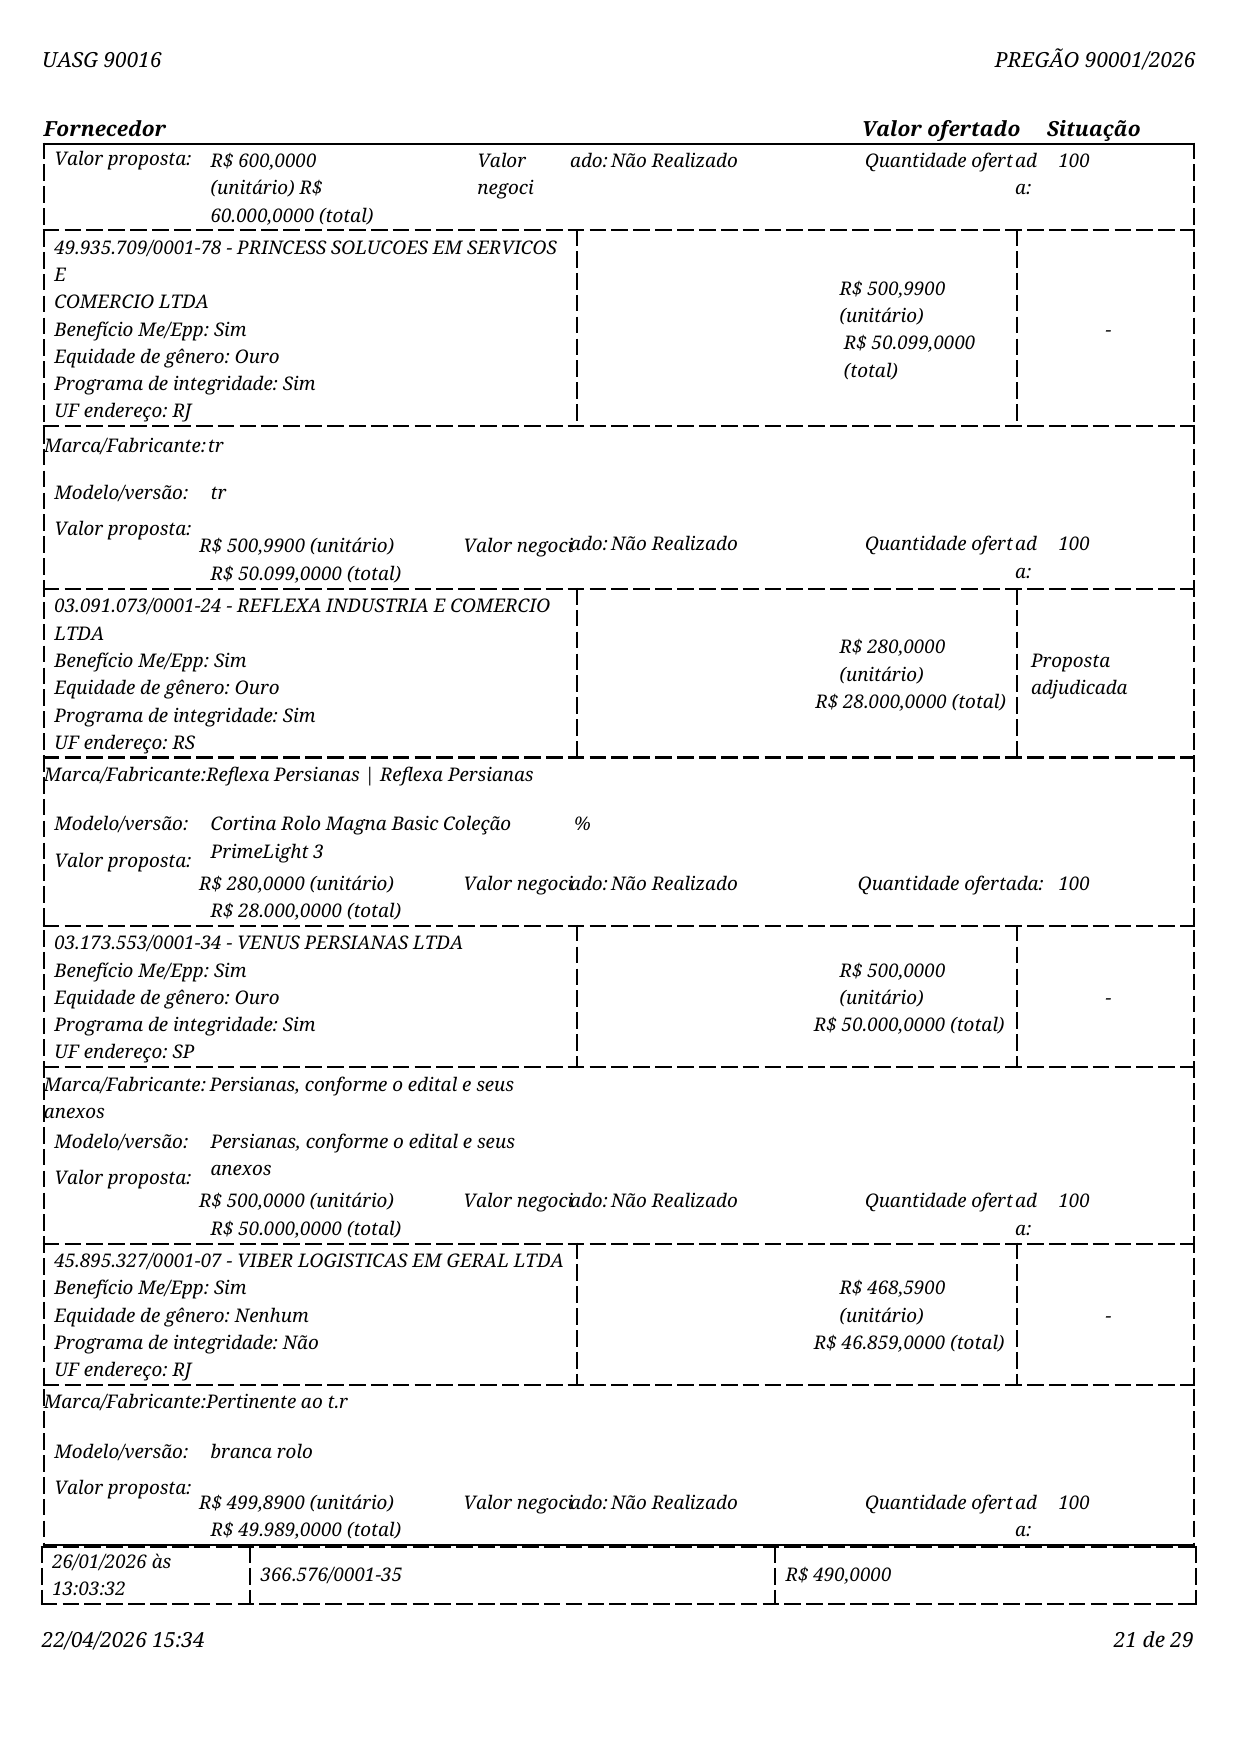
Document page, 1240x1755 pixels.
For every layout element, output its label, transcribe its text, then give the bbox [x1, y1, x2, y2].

table_cell Quantidade ofert [839, 145, 1017, 229]
table_cell [577, 1384, 787, 1435]
table_cell [577, 925, 787, 1066]
table_cell R$ 600,0000 (unitário) R$ 60.000,0000 (total) [199, 145, 477, 229]
table_cell [788, 1126, 1017, 1183]
table_cell ada: [1017, 145, 1048, 229]
table_cell [1017, 1384, 1101, 1435]
table_cell Quantidade ofert [839, 526, 1017, 588]
table_cell R$ 499,8900 (unitário) Valor negoci R$ 49.989,0000 (total) [199, 1484, 577, 1544]
table_cell R$ 500,0000 (unitário) R$ 50.000,0000 (total) [788, 925, 1017, 1066]
table_cell [1017, 1126, 1101, 1183]
table_cell 49.935.709/0001-78 - PRINCESS SOLUCOES EM SERVICOS E COMERCIO LTDA Benefício Me/Epp: Sim Equidade de gênero: Ouro Programa de integridade: Sim UF endereço: RJ [44, 229, 577, 425]
table_cell [1101, 1183, 1194, 1242]
table_cell tr [199, 476, 577, 526]
table_header R$ 490,0000 [775, 1546, 1196, 1603]
table_cell Valor negoci [477, 145, 577, 229]
table_cell [1017, 925, 1101, 1066]
table_cell Modelo/versão: Valor proposta: [44, 1126, 199, 1242]
table_cell Modelo/versão: Valor proposta: [44, 808, 199, 925]
table_cell [1017, 1435, 1101, 1484]
table_cell [1017, 476, 1101, 526]
table_cell [577, 588, 787, 756]
table_cell Persianas, conforme o edital e seus anexos [199, 1126, 577, 1183]
table_cell Valor proposta: [44, 145, 199, 229]
table_cell R$ 500,9900 (unitário) R$ 50.099,0000 (total) [839, 229, 1017, 425]
table_cell ada: [1017, 526, 1048, 588]
table_cell Marca/Fabricante: Pertinente ao t.r [44, 1384, 577, 1435]
table_cell [1101, 1484, 1194, 1544]
table_cell Cortina Rolo Magna Basic Coleção PrimeLight 3 [199, 808, 577, 865]
table_cell R$ 500,9900 (unitário) Valor negoci R$ 50.099,0000 (total) [199, 526, 577, 588]
table_cell Modelo/versão: Valor proposta: [44, 476, 199, 588]
table_cell Quantidade ofert [788, 1183, 1017, 1242]
table_header 366.576/0001-35 [250, 1546, 775, 1603]
table_cell [577, 229, 839, 425]
table_cell [577, 1066, 787, 1126]
table_cell [788, 1066, 1017, 1126]
table_cell 03.173.553/0001-34 - VENUS PERSIANAS LTDA Benefício Me/Epp: Sim Equidade de gênero: Ouro Programa de integridade: Sim UF endereço: SP [44, 925, 577, 1066]
table_cell [1017, 1243, 1101, 1384]
table_cell [1101, 1066, 1194, 1126]
table_cell 03.091.073/0001-24 - REFLEXA INDUSTRIA E COMERCIO LTDA Benefício Me/Epp: Sim Equidade de gênero: Ouro Programa de integridade: Sim UF endereço: RS [44, 588, 577, 756]
table_cell R$ 280,0000 (unitário) Valor negoci R$ 28.000,0000 (total) [199, 865, 577, 925]
table_cell R$ 500,0000 (unitário) Valor negoci R$ 50.000,0000 (total) [199, 1183, 577, 1242]
table_cell ado: Não Realizado [577, 1484, 787, 1544]
table_cell Modelo/versão: Valor proposta: [44, 1435, 199, 1544]
table_cell [1017, 425, 1101, 476]
table_cell [1101, 1435, 1194, 1484]
table_cell [1101, 1126, 1194, 1183]
table_cell [1101, 526, 1194, 588]
table_cell R$ 468,5900 (unitário) R$ 46.859,0000 (total) [788, 1243, 1017, 1384]
table_cell [1101, 145, 1194, 229]
table_cell [577, 476, 839, 526]
table_cell ado: Não Realizado [577, 1183, 787, 1242]
table_cell [1101, 425, 1194, 476]
table_cell ado: Não Realizado [577, 145, 839, 229]
table_cell Marca/Fabricante: tr [44, 425, 577, 476]
table_cell ado: Não Realizado [577, 526, 839, 588]
table_cell % [577, 808, 787, 865]
table_cell - [1101, 229, 1194, 425]
table_cell 100 [1048, 526, 1101, 588]
table_cell - [1101, 1243, 1194, 1384]
table_cell [839, 476, 1017, 526]
table_cell [788, 1384, 1017, 1435]
table_cell ado: Não Realizado [577, 865, 787, 925]
table_cell ada: [1017, 1484, 1048, 1544]
table_cell 100 [1048, 865, 1194, 925]
table_cell [577, 756, 787, 808]
table_cell [788, 808, 1194, 865]
table_cell [1017, 229, 1101, 425]
table_cell 100 [1048, 1183, 1101, 1242]
table_cell [788, 1435, 1017, 1484]
table_cell [839, 425, 1017, 476]
table_cell [577, 1435, 787, 1484]
table_cell Proposta adjudicada [1017, 588, 1194, 756]
table_cell 100 [1048, 145, 1101, 229]
table_cell [577, 1243, 787, 1384]
table_cell R$ 280,0000 (unitário) R$ 28.000,0000 (total) [788, 588, 1017, 756]
table_cell 100 [1048, 1484, 1101, 1544]
table_cell - [1101, 925, 1194, 1066]
table_cell ada: [1017, 1183, 1048, 1242]
table_cell [1101, 476, 1194, 526]
table_cell Quantidade ofert [788, 1484, 1017, 1544]
table_cell [788, 756, 1194, 808]
table_cell branca rolo [199, 1435, 577, 1484]
table_header 26/01/2026 às 13:03:32 [42, 1546, 250, 1603]
table_cell Marca/Fabricante: Persianas, conforme o edital e seus anexos [44, 1066, 577, 1126]
table_cell Quantidade ofertada: [788, 865, 1048, 925]
table_cell [1101, 1384, 1194, 1435]
table_cell [577, 1126, 787, 1183]
table_cell [1017, 1066, 1101, 1126]
table_cell [577, 425, 839, 476]
table_cell Marca/Fabricante: Reflexa Persianas | Reflexa Persianas [44, 756, 577, 808]
table_cell 45.895.327/0001-07 - VIBER LOGISTICAS EM GERAL LTDA Benefício Me/Epp: Sim Equidade de gênero: Nenhum Programa de integridade: Não UF endereço: RJ [44, 1243, 577, 1384]
